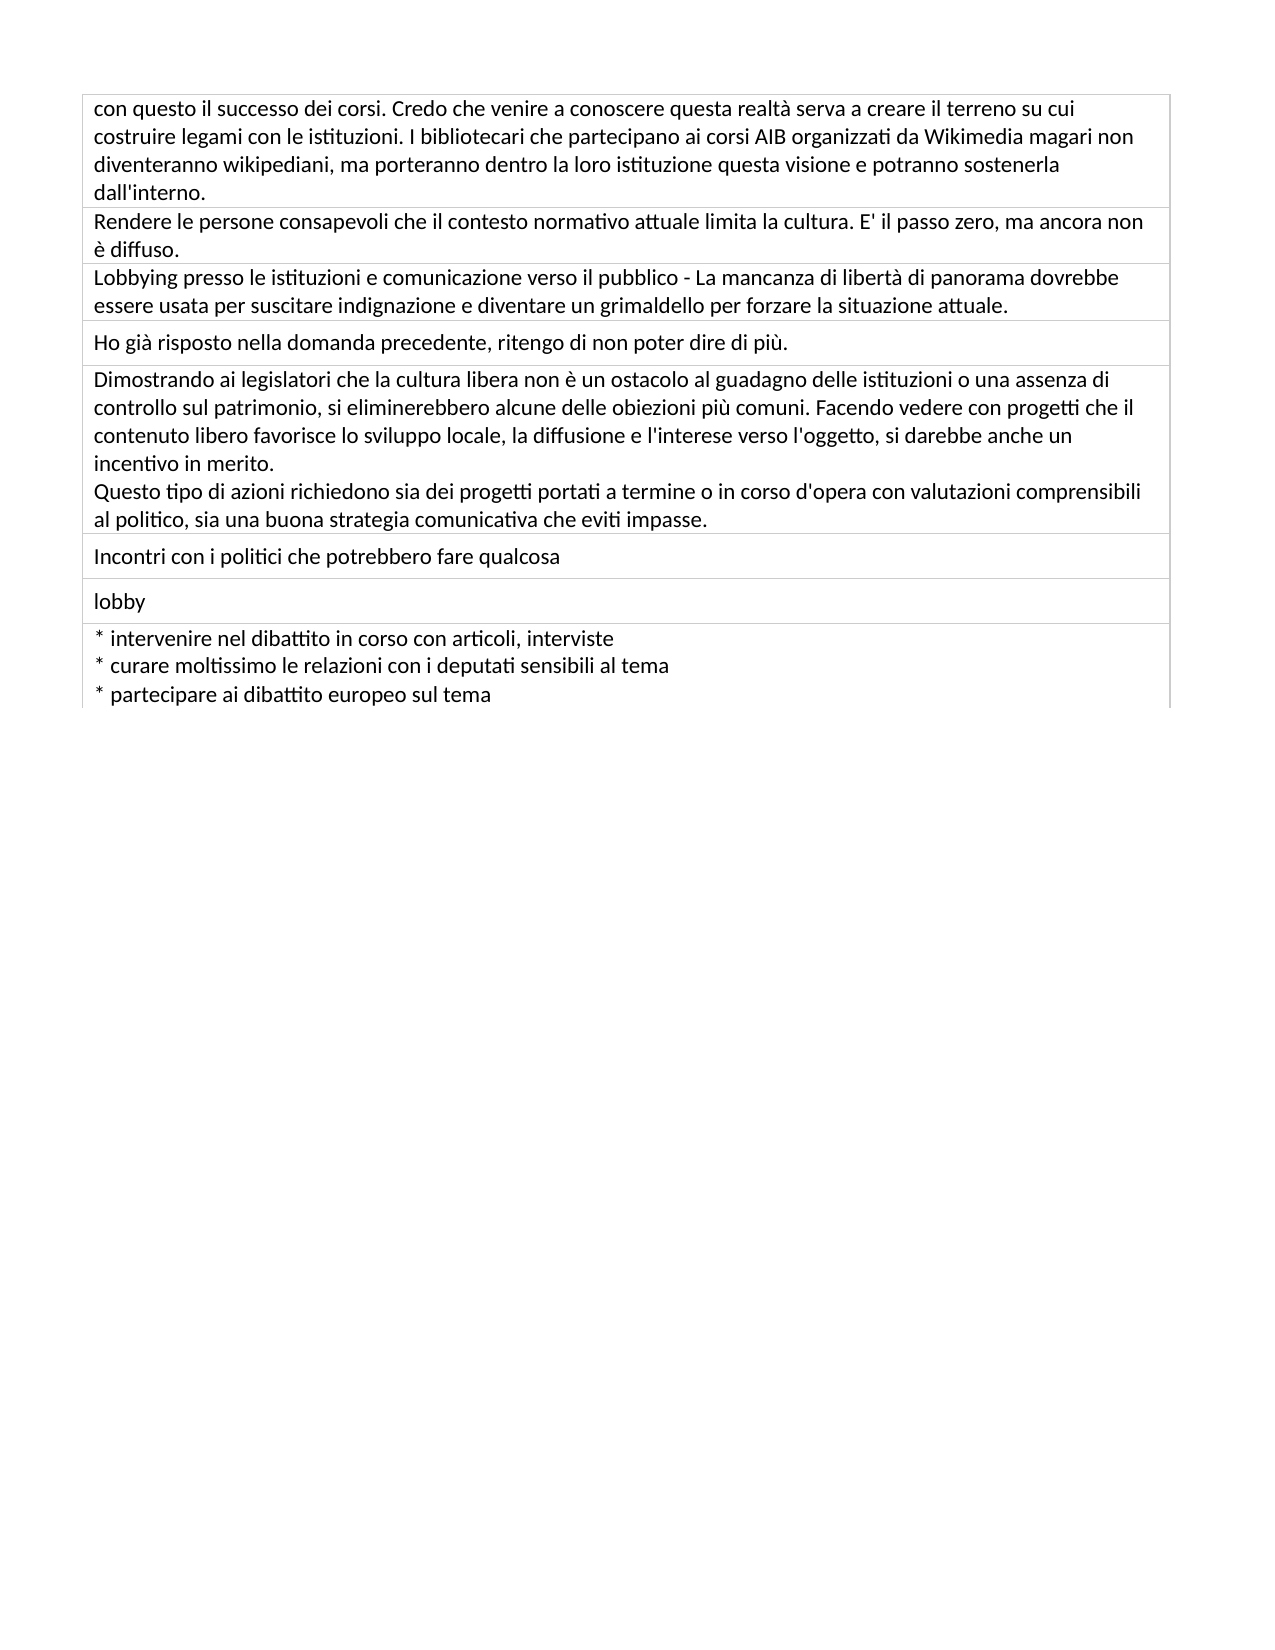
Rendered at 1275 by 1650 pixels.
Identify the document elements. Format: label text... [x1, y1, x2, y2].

table_cell * intervenire nel dibattito in corso con articoli, interviste * curare moltissimo le relazioni con i deputati sensibili al tema * partecipare ai dibattito europeo sul tema [83, 624, 1169, 708]
table_cell Ho già risposto nella domanda precedente, ritengo di non poter dire di più. [83, 321, 1169, 364]
table_cell con questo il successo dei corsi. Credo che venire a conoscere questa realtà serva a creare il terreno su cui costruire legami con le istituzioni. I bibliotecari che partecipano ai corsi AIB organizzati da Wikimedia magari non diventeranno wikipediani, ma porteranno dentro la loro istituzione questa visione e potranno sostenerla dall'interno. [83, 95, 1169, 206]
table_cell Incontri con i politici che potrebbero fare qualcosa [83, 534, 1169, 578]
table_cell Dimostrando ai legislatori che la cultura libera non è un ostacolo al guadagno delle istituzioni o una assenza di controllo sul patrimonio, si eliminerebbero alcune delle obiezioni più comuni. Facendo vedere con progetti che il contenuto libero favorisce lo sviluppo locale, la diffusione e l'interese verso l'oggetto, si darebbe anche un incentivo in merito. Questo tipo di azioni richiedono sia dei progetti portati a termine o in corso d'opera con valutazioni comprensibili al politico, sia una buona strategia comunicativa che eviti impasse. [83, 366, 1169, 533]
table_cell Lobbying presso le istituzioni e comunicazione verso il pubblico - La mancanza di libertà di panorama dovrebbe essere usata per suscitare indignazione e diventare un grimaldello per forzare la situazione attuale. [83, 264, 1169, 319]
table_cell lobby [83, 579, 1169, 623]
table_cell Rendere le persone consapevoli che il contesto normativo attuale limita la cultura. E' il passo zero, ma ancora non è diffuso. [83, 208, 1169, 263]
